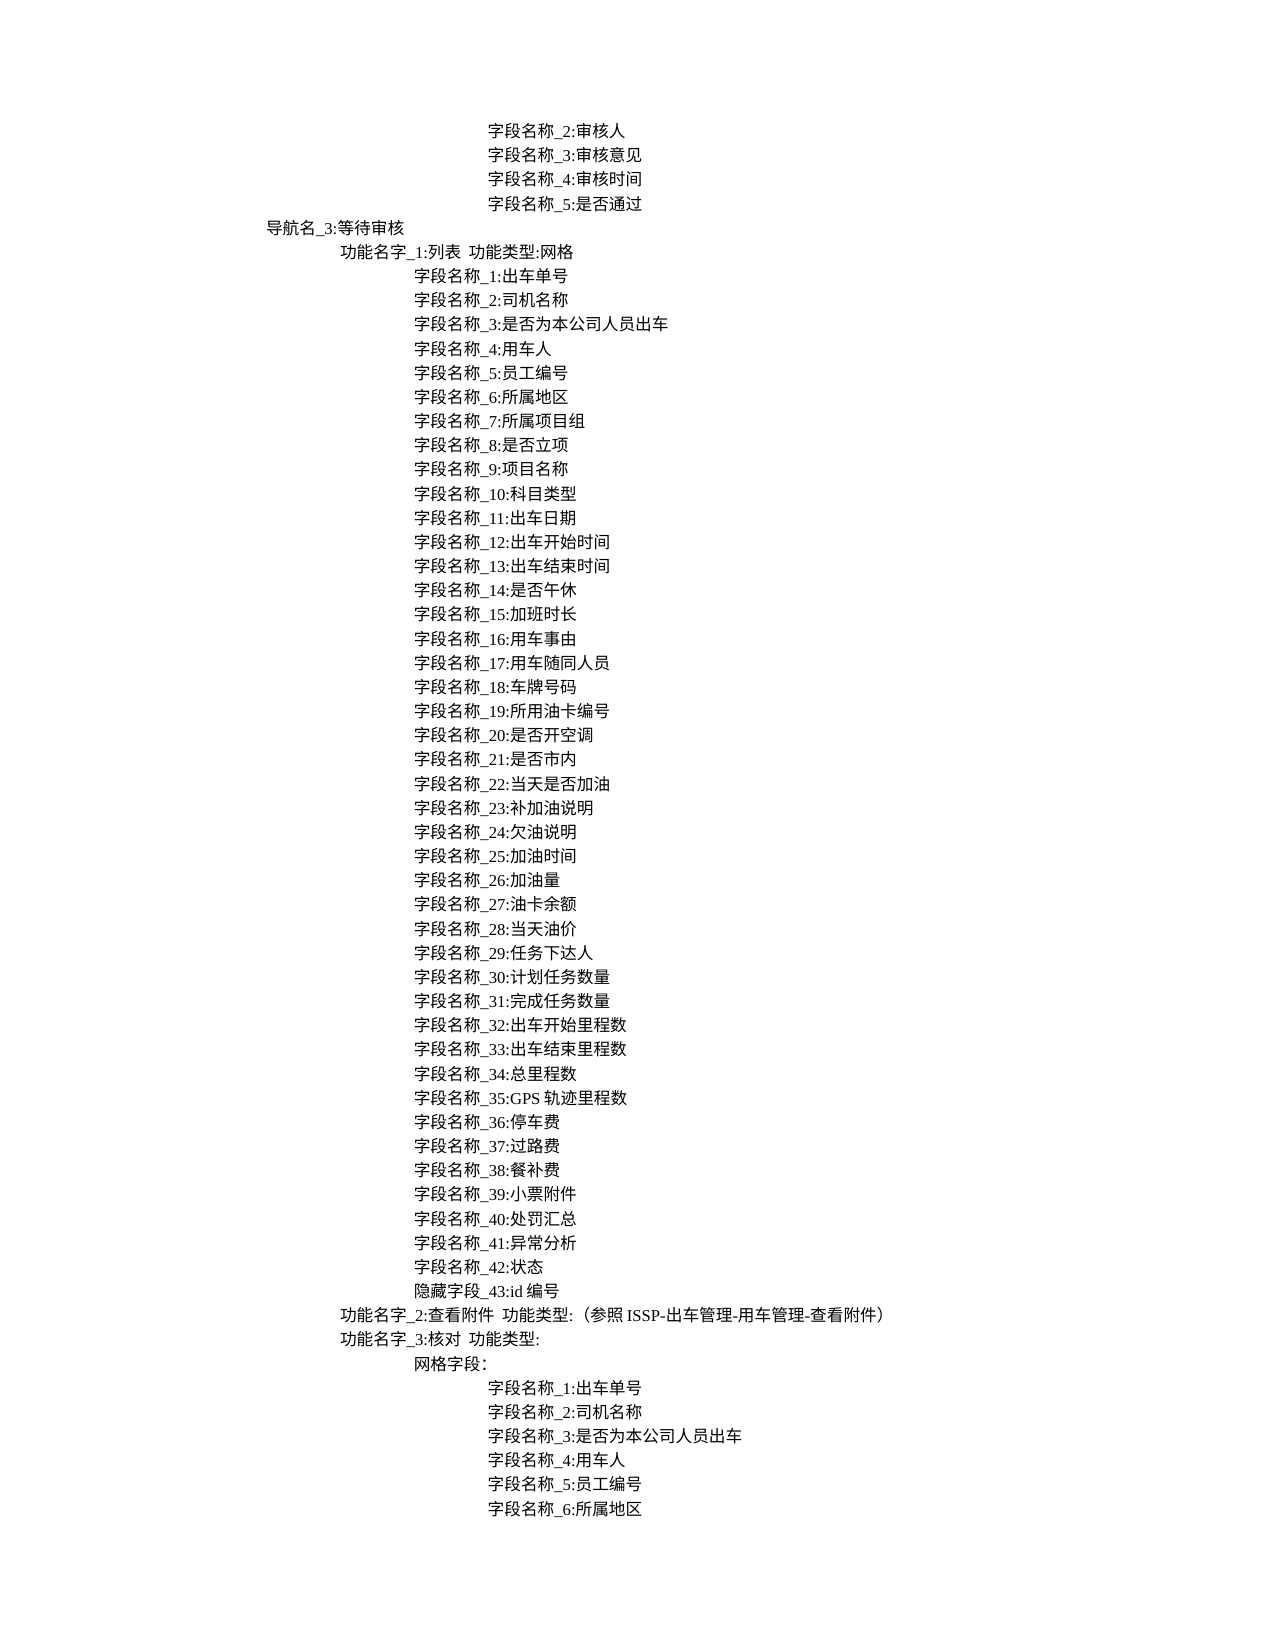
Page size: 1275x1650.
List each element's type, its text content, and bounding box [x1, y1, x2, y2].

text 字段名称_32:出车开始里程数 [118, 1012, 1157, 1036]
text 字段名称_39:小票附件 [118, 1181, 1157, 1206]
text 字段名称_3:是否为本公司人员出车 [118, 1423, 1157, 1447]
text 字段名称_26:加油量 [118, 867, 1157, 891]
text 字段名称_9:项目名称 [118, 456, 1157, 481]
text 字段名称_15:加班时长 [118, 601, 1157, 626]
text 字段名称_33:出车结束里程数 [118, 1036, 1157, 1061]
text 字段名称_4:用车人 [118, 336, 1157, 360]
text 字段名称_4:审核时间 [118, 166, 1157, 191]
text 功能名字_1:列表 功能类型:网格 [118, 239, 1157, 263]
text 字段名称_25:加油时间 [118, 843, 1157, 867]
text 字段名称_24:欠油说明 [118, 819, 1157, 843]
text 字段名称_42:状态 [118, 1254, 1157, 1278]
text 字段名称_40:处罚汇总 [118, 1206, 1157, 1230]
text 功能名字_2:查看附件 功能类型:（参照ISSP-出车管理-用车管理-查看附件） [118, 1302, 1157, 1326]
text 功能名字_3:核对 功能类型: [118, 1326, 1157, 1351]
text 字段名称_14:是否午休 [118, 577, 1157, 601]
text 字段名称_21:是否市内 [118, 746, 1157, 771]
text 字段名称_30:计划任务数量 [118, 964, 1157, 988]
text 字段名称_5:员工编号 [118, 360, 1157, 384]
text 字段名称_36:停车费 [118, 1109, 1157, 1133]
text 字段名称_2:审核人 [118, 118, 1157, 142]
text 字段名称_4:用车人 [118, 1447, 1157, 1471]
text 字段名称_2:司机名称 [118, 1399, 1157, 1423]
text 字段名称_2:司机名称 [118, 287, 1157, 311]
text 字段名称_12:出车开始时间 [118, 529, 1157, 553]
text 字段名称_20:是否开空调 [118, 722, 1157, 746]
text 字段名称_19:所用油卡编号 [118, 698, 1157, 722]
text 字段名称_27:油卡余额 [118, 891, 1157, 916]
text 隐藏字段_43:id编号 [118, 1278, 1157, 1302]
text 字段名称_11:出车日期 [118, 505, 1157, 529]
text 字段名称_23:补加油说明 [118, 795, 1157, 819]
text 字段名称_31:完成任务数量 [118, 988, 1157, 1012]
text 字段名称_18:车牌号码 [118, 674, 1157, 698]
text 字段名称_38:餐补费 [118, 1157, 1157, 1181]
text 字段名称_17:用车随同人员 [118, 650, 1157, 674]
text 字段名称_6:所属地区 [118, 1496, 1157, 1520]
text 字段名称_1:出车单号 [118, 1375, 1157, 1399]
text 字段名称_5:员工编号 [118, 1471, 1157, 1496]
text 字段名称_8:是否立项 [118, 432, 1157, 456]
text 字段名称_41:异常分析 [118, 1230, 1157, 1254]
text 字段名称_28:当天油价 [118, 916, 1157, 940]
text 字段名称_1:出车单号 [118, 263, 1157, 287]
text 字段名称_35:GPS轨迹里程数 [118, 1085, 1157, 1109]
text 字段名称_34:总里程数 [118, 1061, 1157, 1085]
text 字段名称_16:用车事由 [118, 626, 1157, 650]
text 字段名称_29:任务下达人 [118, 940, 1157, 964]
text 网格字段： [118, 1351, 1157, 1375]
text 导航名_3:等待审核 [118, 215, 1157, 239]
text 字段名称_10:科目类型 [118, 481, 1157, 505]
text 字段名称_37:过路费 [118, 1133, 1157, 1157]
text 字段名称_22:当天是否加油 [118, 771, 1157, 795]
text 字段名称_5:是否通过 [118, 191, 1157, 215]
text 字段名称_6:所属地区 [118, 384, 1157, 408]
text 字段名称_7:所属项目组 [118, 408, 1157, 432]
text 字段名称_3:审核意见 [118, 142, 1157, 166]
text 字段名称_13:出车结束时间 [118, 553, 1157, 577]
text 字段名称_3:是否为本公司人员出车 [118, 311, 1157, 336]
